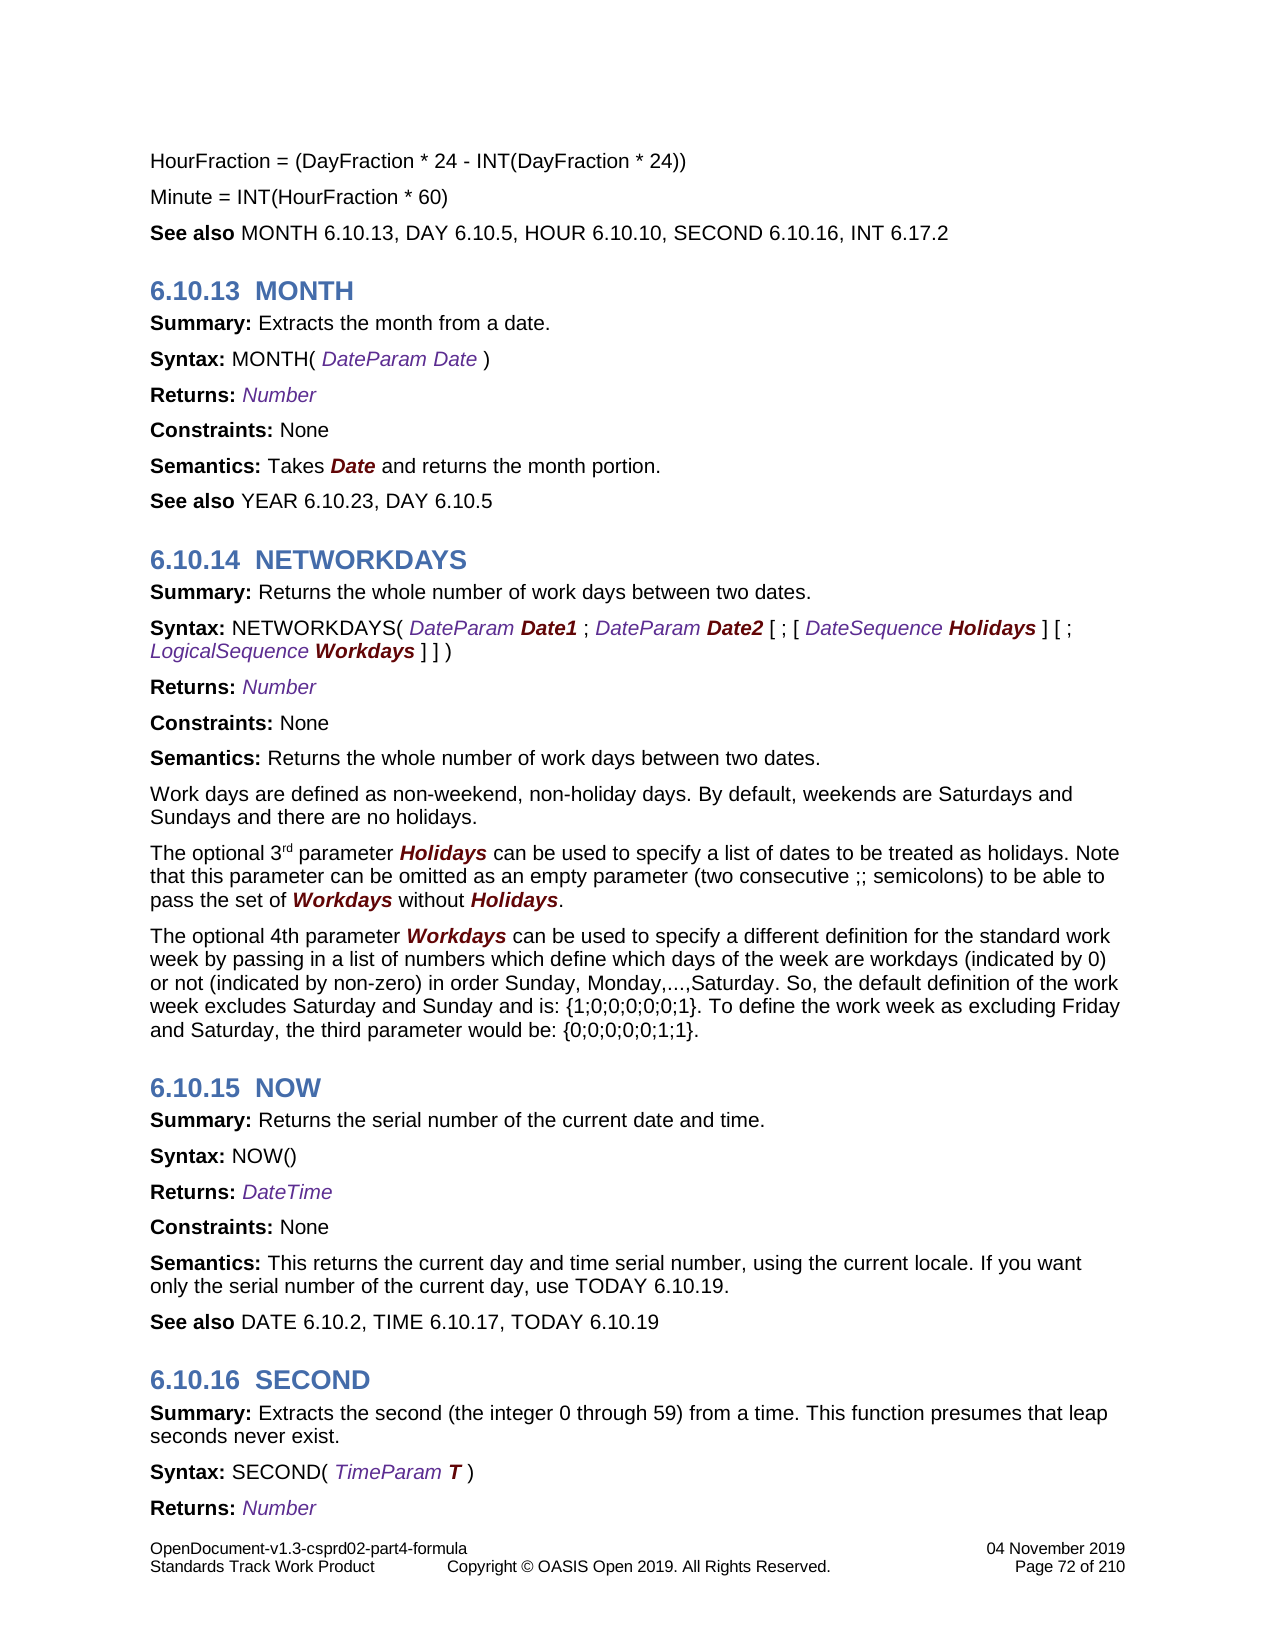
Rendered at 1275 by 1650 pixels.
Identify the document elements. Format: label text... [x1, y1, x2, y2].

text Returns: Number [150, 675, 1125, 699]
text Work days are defined as non-weekend, non-holiday days. By default, weekends are Saturdays and Sundays and there are no holidays. [150, 782, 1125, 829]
text See also MONTH 6.10.13, DAY 6.10.5, HOUR 6.10.10, SECOND 6.10.16, INT 6.17.2 [150, 221, 1125, 245]
text Semantics: Takes Date and returns the month portion. [150, 454, 1125, 478]
text Constraints: None [150, 711, 1125, 734]
text Constraints: None [150, 419, 1125, 442]
text Returns: Number [150, 1496, 1125, 1519]
text Summary: Returns the serial number of the current date and time. [150, 1109, 1125, 1132]
text Semantics: This returns the current day and time serial number, using the current locale. If you want only the serial number of the current day, use TODAY 6.10.19. [150, 1251, 1125, 1298]
text Constraints: None [150, 1216, 1125, 1239]
text Summary: Returns the whole number of work days between two dates. [150, 581, 1125, 604]
text HourFraction = (DayFraction * 24 - INT(DayFraction * 24)) [150, 150, 1125, 173]
subtitle MONTH [150, 276, 1125, 306]
subtitle NETWORKDAYS [150, 544, 1125, 574]
text Summary: Extracts the second (the integer 0 through 59) from a time. This function presumes that leap seconds never exist. [150, 1401, 1125, 1448]
text Returns: Number [150, 383, 1125, 407]
text See also DATE 6.10.2, TIME 6.10.17, TODAY 6.10.19 [150, 1311, 1125, 1334]
text Returns: DateTime [150, 1180, 1125, 1204]
text See also YEAR 6.10.23, DAY 6.10.5 [150, 490, 1125, 513]
text The optional 4th parameter Workdays can be used to specify a different definition for the standard work week by passing in a list of numbers which define which days of the week are workdays (indicated by 0) or not (indicated by non-zero) in order Sunday, Monday,...,Saturday. So, the default definition of the work week excludes Saturday and Sunday and is: {1;0;0;0;0;0;1}. To define the work week as excluding Friday and Saturday, the third parameter would be: {0;0;0;0;0;1;1}. [150, 924, 1125, 1042]
text Syntax: MONTH( DateParam Date ) [150, 347, 1125, 371]
text Semantics: Returns the whole number of work days between two dates. [150, 747, 1125, 770]
subtitle SECOND [150, 1365, 1125, 1395]
subtitle NOW [150, 1073, 1125, 1103]
text Minute = INT(HourFraction * 60) [150, 186, 1125, 209]
text Syntax: SECOND( TimeParam T ) [150, 1460, 1125, 1484]
text Summary: Extracts the month from a date. [150, 312, 1125, 335]
text Syntax: NOW() [150, 1144, 1125, 1168]
text The optional 3rd parameter Holidays can be used to specify a list of dates to be treated as holidays. Note that this parameter can be omitted as an empty parameter (two consecutive ;; semicolons) to be able to pass the set of Workdays without Holidays. [150, 841, 1125, 912]
text Syntax: NETWORKDAYS( DateParam Date1 ; DateParam Date2 [ ; [ DateSequence Holidays ] [ ; LogicalSequence Workdays ] ] ) [150, 616, 1125, 663]
